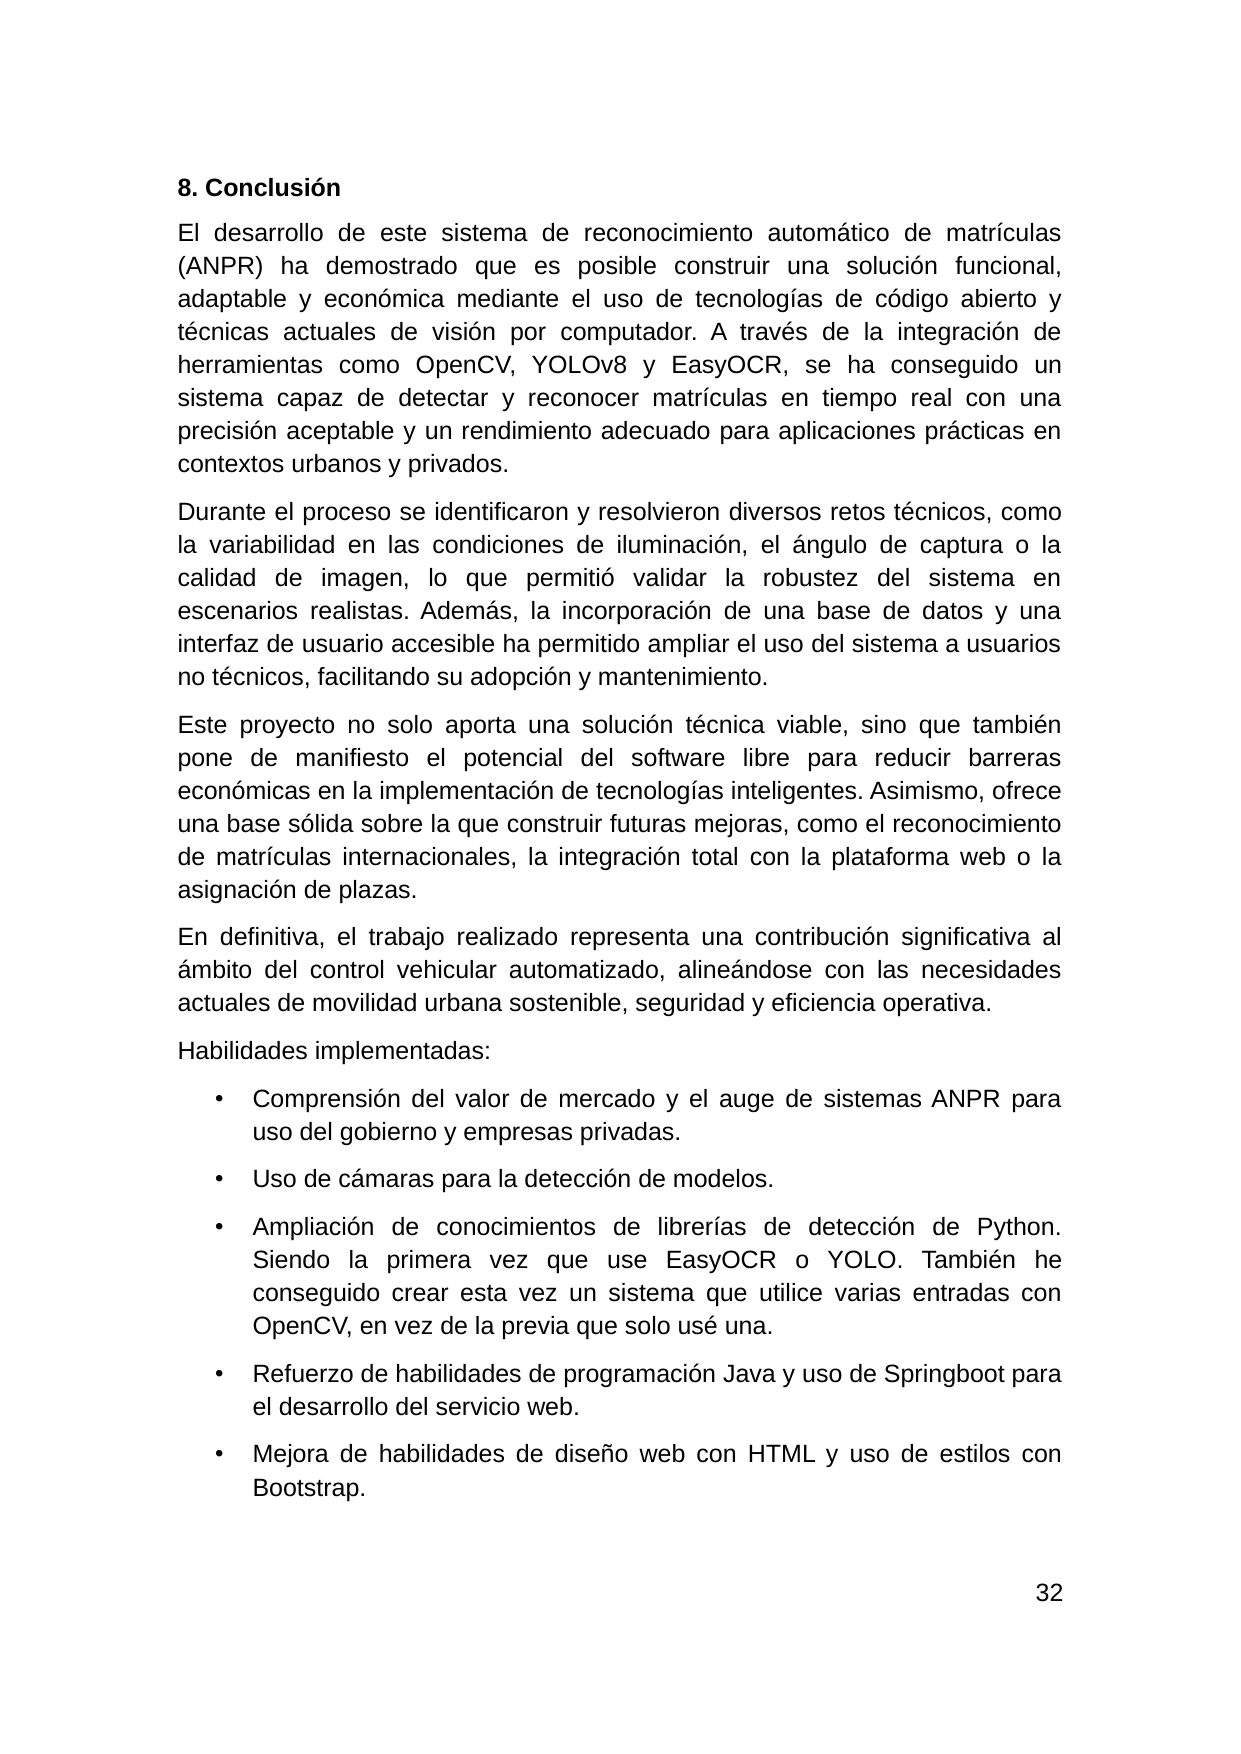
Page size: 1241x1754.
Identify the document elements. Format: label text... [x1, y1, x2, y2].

text En definitiva, el trabajo realizado representa una contribución significativa al ámbito del control vehicular automatizado, alineándose con las necesidades actuales de movilidad urbana sostenible, seguridad y eficiencia operativa. [177, 922, 1063, 1017]
list Refuerzo de habilidades de programación Java y uso de Springboot para el desarrollo del servicio web. [215, 1359, 1063, 1421]
text El desarrollo de este sistema de reconocimiento automático de matrículas (ANPR) ha demostrado que es posible construir una solución funcional, adaptable y económica mediante el uso de tecnologías de código abierto y técnicas actuales de visión por computador. A través de la integración de herramientas como OpenCV, YOLOv8 y EasyOCR, se ha conseguido un sistema capaz de detectar y reconocer matrículas en tiempo real con una precisión aceptable y un rendimiento adecuado para aplicaciones prácticas en contextos urbanos y privados. [177, 218, 1063, 478]
text Durante el proceso se identificaron y resolvieron diversos retos técnicos, como la variabilidad en las condiciones de iluminación, el ángulo de captura o la calidad de imagen, lo que permitió validar la robustez del sistema en escenarios realistas. Además, la incorporación de una base de datos y una interfaz de usuario accesible ha permitido ampliar el uso del sistema a usuarios no técnicos, facilitando su adopción y mantenimiento. [177, 497, 1063, 691]
text Este proyecto no solo aporta una solución técnica viable, sino que también pone de manifiesto el potencial del software libre para reducir barreras económicas en la implementación de tecnologías inteligentes. Asimismo, ofrece una base sólida sobre la que construir futuras mejoras, como el reconocimiento de matrículas internacionales, la integración total con la plataforma web o la asignación de plazas. [177, 709, 1063, 903]
list Comprensión del valor de mercado y el auge de sistemas ANPR para uso del gobierno y empresas privadas. [215, 1083, 1063, 1145]
list Mejora de habilidades de diseño web con HTML y uso de estilos con Bootstrap. [215, 1439, 1063, 1501]
subtitle 8. Conclusión [177, 173, 1063, 201]
text Habilidades implementadas: [177, 1036, 1063, 1065]
list Uso de cámaras para la detección de modelos. [215, 1164, 1063, 1193]
list Ampliación de conocimientos de librerías de detección de Python. Siendo la primera vez que use EasyOCR o YOLO. También he conseguido crear esta vez un sistema que utilice varias entradas con OpenCV, en vez de la previa que solo usé una. [215, 1212, 1063, 1340]
